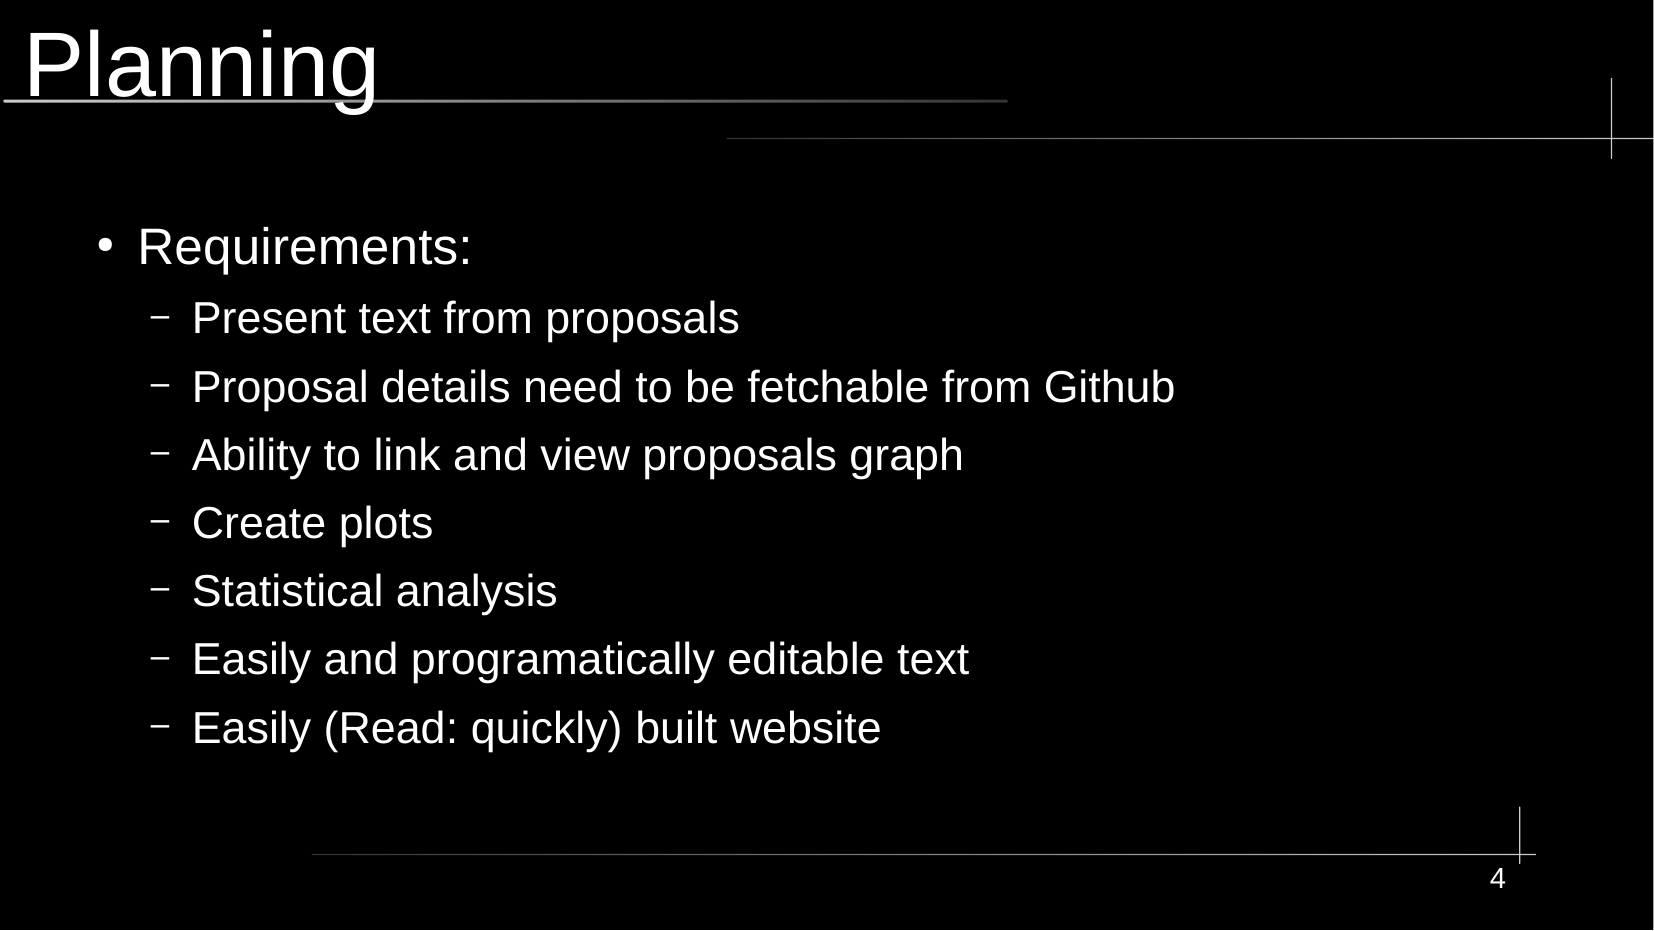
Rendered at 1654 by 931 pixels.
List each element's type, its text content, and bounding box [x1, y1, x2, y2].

title Planning [23, 11, 1589, 119]
list Requirements: Present text from proposals Proposal details need to be fetchable from Github Ability to link and view proposals graph Create plots Statistical analysis Easily and programatically editable text Easily (Read: quickly) built website [82, 217, 1571, 758]
